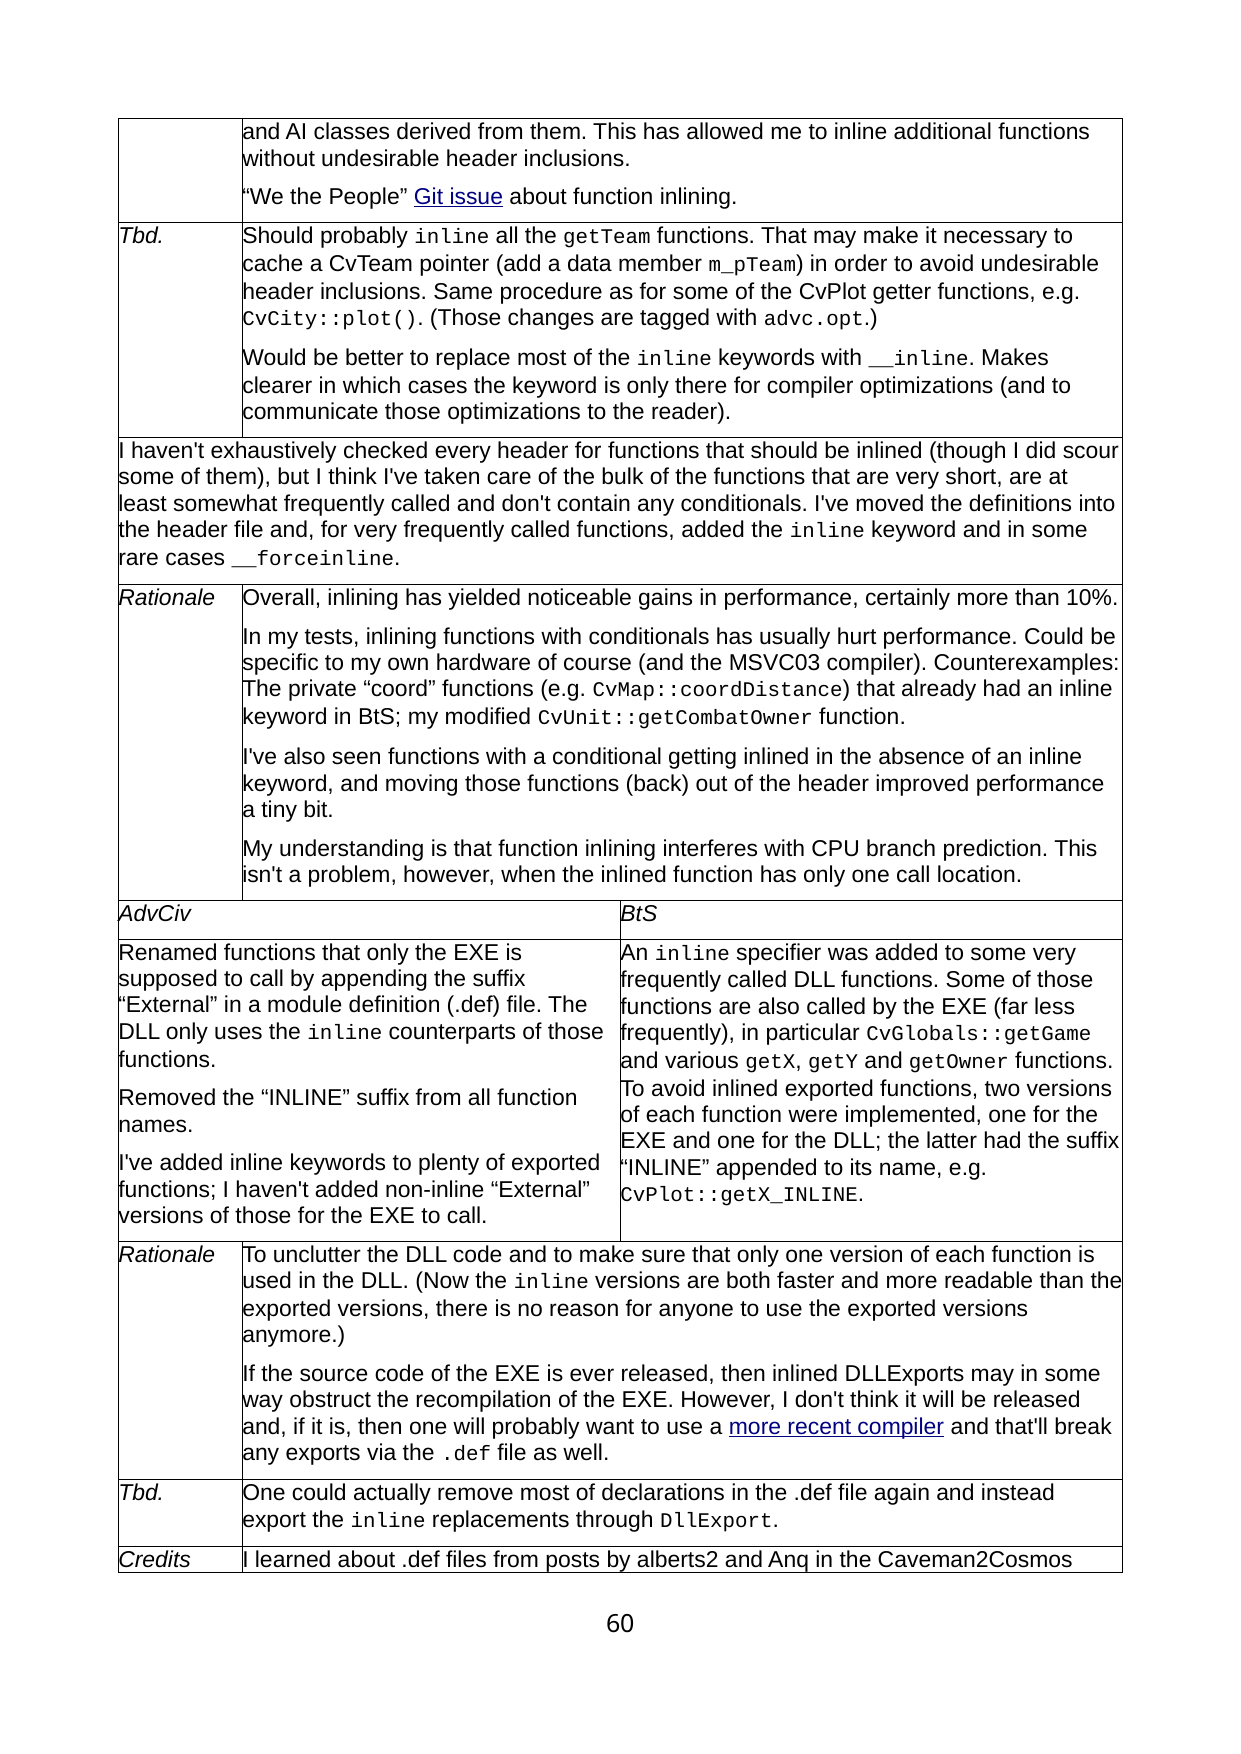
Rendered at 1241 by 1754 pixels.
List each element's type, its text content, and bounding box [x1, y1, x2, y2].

table_cell One could actually remove most of declarations in the .def file again and instead export the inline replacements through DllExport. [243, 1480, 1122, 1546]
table_cell Renamed functions that only the EXE is supposed to call by appending the suffix “External” in a module definition (.def) file. The DLL only uses the inline counterparts of those functions. Removed the “INLINE” suffix from all function names. I've added inline keywords to plenty of exported functions; I haven't added non-inline “External” versions of those for the EXE to call. [119, 940, 620, 1241]
table_cell Rationale [119, 585, 242, 900]
table_cell I haven't exhaustively checked every header for functions that should be inlined (though I did scour some of them), but I think I've taken care of the bulk of the functions that are very short, are at least somewhat frequently called and don't contain any conditionals. I've moved the definitions into the header file and, for very frequently called functions, added the inline keyword and in some rare cases __forceinline. [119, 438, 1122, 584]
table_cell BtS [621, 901, 1122, 939]
table_cell To unclutter the DLL code and to make sure that only one version of each function is used in the DLL. (Now the inline versions are both faster and more readable than the exported versions, there is no reason for anyone to use the exported versions anymore.) If the source code of the EXE is ever released, then inlined DLLExports may in some way obstruct the recompilation of the EXE. However, I don't think it will be released and, if it is, then one will probably want to use a more recent compiler and that'll break any exports via the .def file as well. [243, 1242, 1122, 1479]
table_cell Tbd. [119, 1480, 242, 1546]
table_cell Credits [119, 1547, 242, 1572]
table_cell AdvCiv [119, 901, 620, 939]
table_cell Overall, inlining has yielded noticeable gains in performance, certainly more than 10%. In my tests, inlining functions with conditionals has usually hurt performance. Could be specific to my own hardware of course (and the MSVC03 compiler). Counterexamples: The private “coord” functions (e.g. CvMap::coordDistance) that already had an inline keyword in BtS; my modified CvUnit::getCombatOwner function. I've also seen functions with a conditional getting inlined in the absence of an inline keyword, and moving those functions (back) out of the header improved performance a tiny bit. My understanding is that function inlining interferes with CPU branch prediction. This isn't a problem, however, when the inlined function has only one call location. [243, 585, 1122, 900]
table_cell Tbd. [119, 223, 242, 437]
table_cell An inline specifier was added to some very frequently called DLL functions. Some of those functions are also called by the EXE (far less frequently), in particular CvGlobals::getGame and various getX, getY and getOwner functions. To avoid inlined exported functions, two versions of each function were implemented, one for the EXE and one for the DLL; the latter had the suffix “INLINE” appended to its name, e.g. CvPlot::getX_INLINE. [621, 940, 1122, 1241]
table_cell [119, 119, 242, 222]
table_cell I learned about .def files from posts by alberts2 and Anq in the Caveman2Cosmos [243, 1547, 1122, 1572]
table_cell and AI classes derived from them. This has allowed me to inline additional functions without undesirable header inclusions. “We the People” Git issue about function inlining. [243, 119, 1122, 222]
table_cell Rationale [119, 1242, 242, 1479]
table_cell Should probably inline all the getTeam functions. That may make it necessary to cache a CvTeam pointer (add a data member m_pTeam) in order to avoid undesirable header inclusions. Same procedure as for some of the CvPlot getter functions, e.g. CvCity::plot(). (Those changes are tagged with advc.opt.) Would be better to replace most of the inline keywords with __inline. Makes clearer in which cases the keyword is only there for compiler optimizations (and to communicate those optimizations to the reader). [243, 223, 1122, 437]
